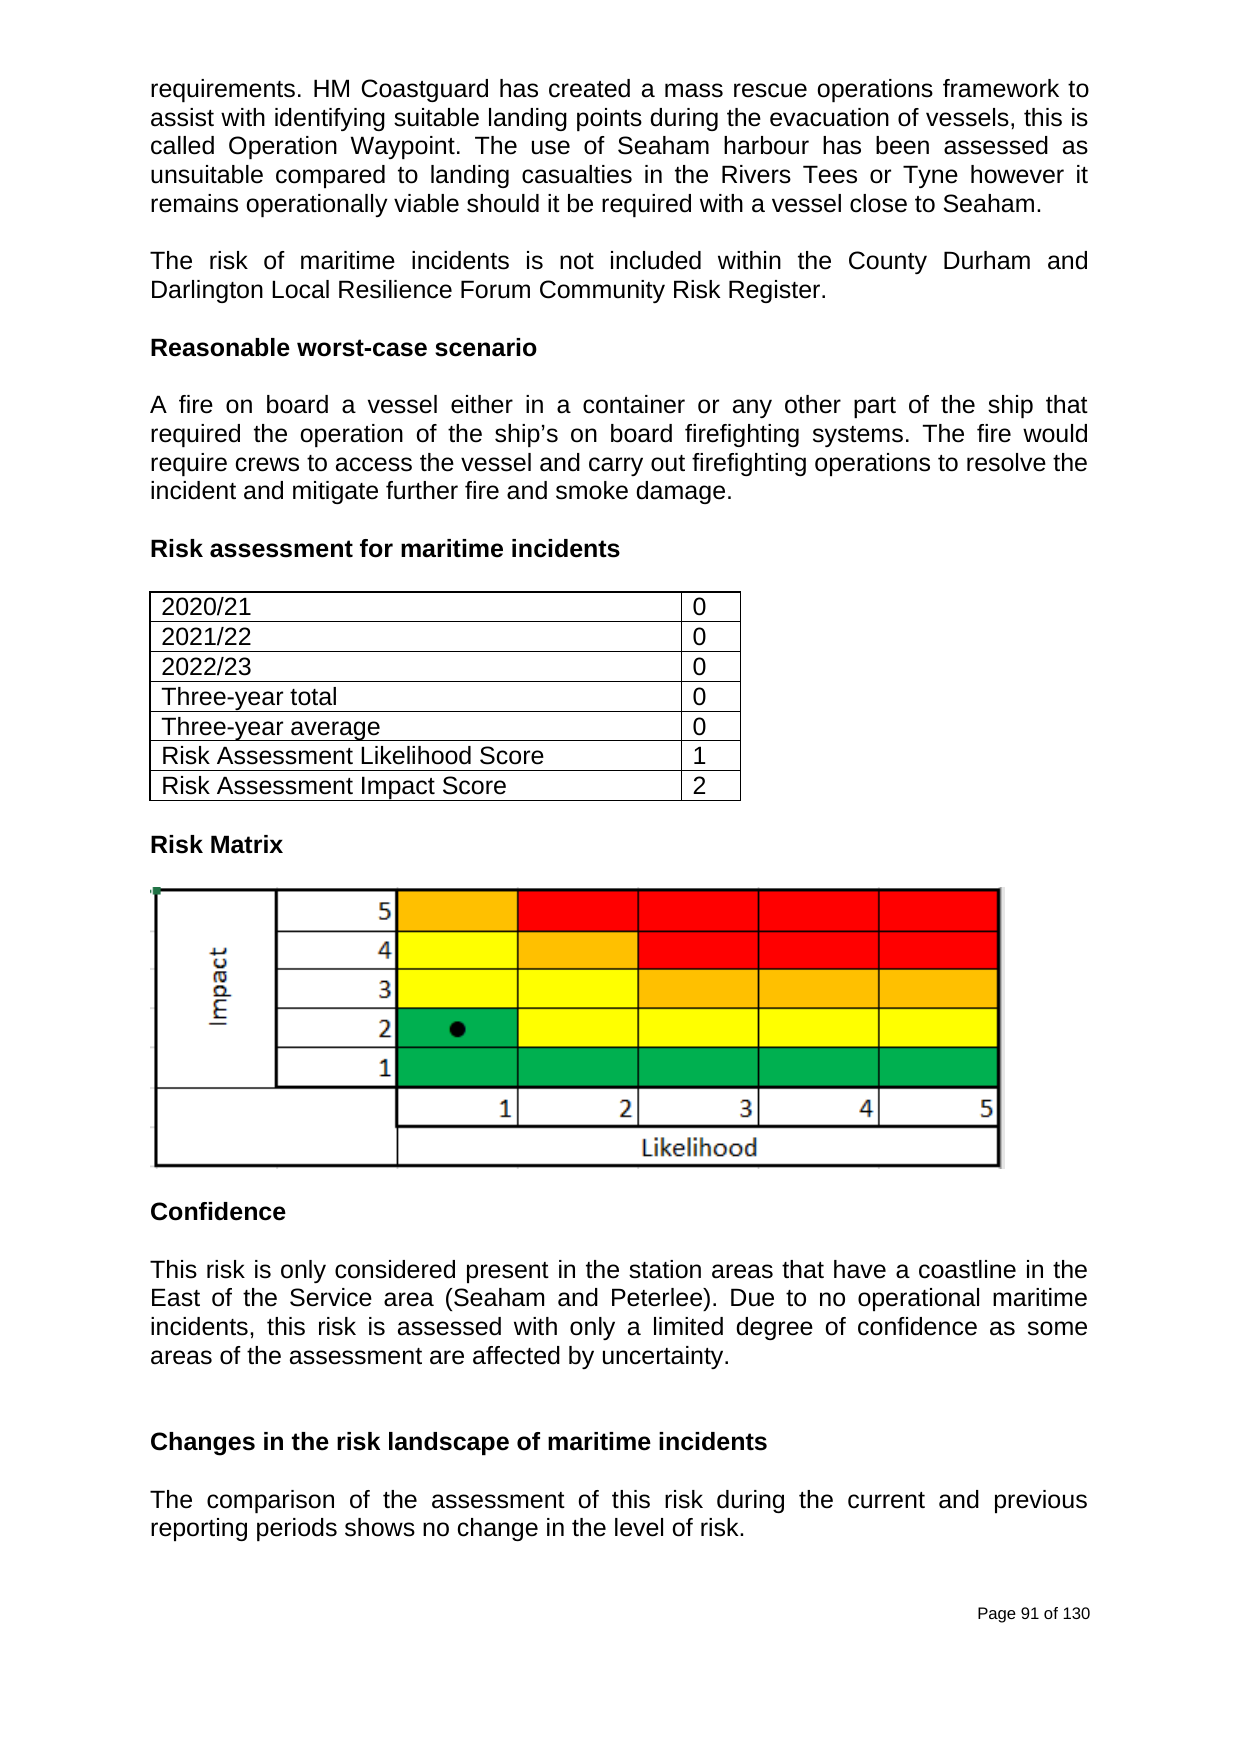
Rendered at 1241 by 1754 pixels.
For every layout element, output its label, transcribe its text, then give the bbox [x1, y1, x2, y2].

table_cell 0 [682, 682, 740, 711]
table_cell Three-year average [151, 712, 681, 740]
text Risk assessment for maritime incidents [150, 534, 1090, 563]
text Changes in the risk landscape of maritime incidents [150, 1427, 1090, 1456]
text Confidence [150, 1197, 1090, 1226]
table_cell 2021/22 [151, 622, 681, 651]
table_header 2020/21 [151, 593, 681, 621]
table_cell Risk Assessment Impact Score [151, 771, 681, 800]
text A fire on board a vessel either in a container or any other part of the ship that required the operation of the ship’s on board firefighting systems. The fire would require crews to access the vessel and carry out firefighting operations to resolve the incident and mitigate further fire and smoke damage. [150, 390, 1090, 505]
text This risk is only considered present in the station areas that have a coastline in the East of the Service area (Seaham and Peterlee). Due to no operational maritime incidents, this risk is assessed with only a limited degree of confidence as some areas of the assessment are affected by uncertainty. [150, 1255, 1090, 1370]
text requirements. HM Coastguard has created a mass rescue operations framework to assist with identifying suitable landing points during the evacuation of vessels, this is called Operation Waypoint. The use of Seaham harbour has been assessed as unsuitable compared to landing casualties in the Rivers Tees or Tyne however it remains operationally viable should it be required with a vessel close to Seaham. [150, 74, 1090, 218]
text The risk of maritime incidents is not included within the County Durham and Darlington Local Resilience Forum Community Risk Register. [150, 246, 1090, 304]
text Risk Matrix [150, 830, 1090, 858]
table_cell 2 [682, 771, 740, 800]
table_cell 2022/23 [151, 652, 681, 681]
text The comparison of the assessment of this risk during the current and previous reporting periods shows no change in the level of risk. [150, 1485, 1090, 1542]
table_cell 0 [682, 712, 740, 740]
table_cell Three-year total [151, 682, 681, 711]
table_cell 0 [682, 622, 740, 651]
table_header 0 [682, 593, 740, 621]
text Reasonable worst-case scenario [150, 333, 1090, 361]
table_cell Risk Assessment Likelihood Score [151, 741, 681, 770]
table_cell 1 [682, 741, 740, 770]
table_cell 0 [682, 652, 740, 681]
